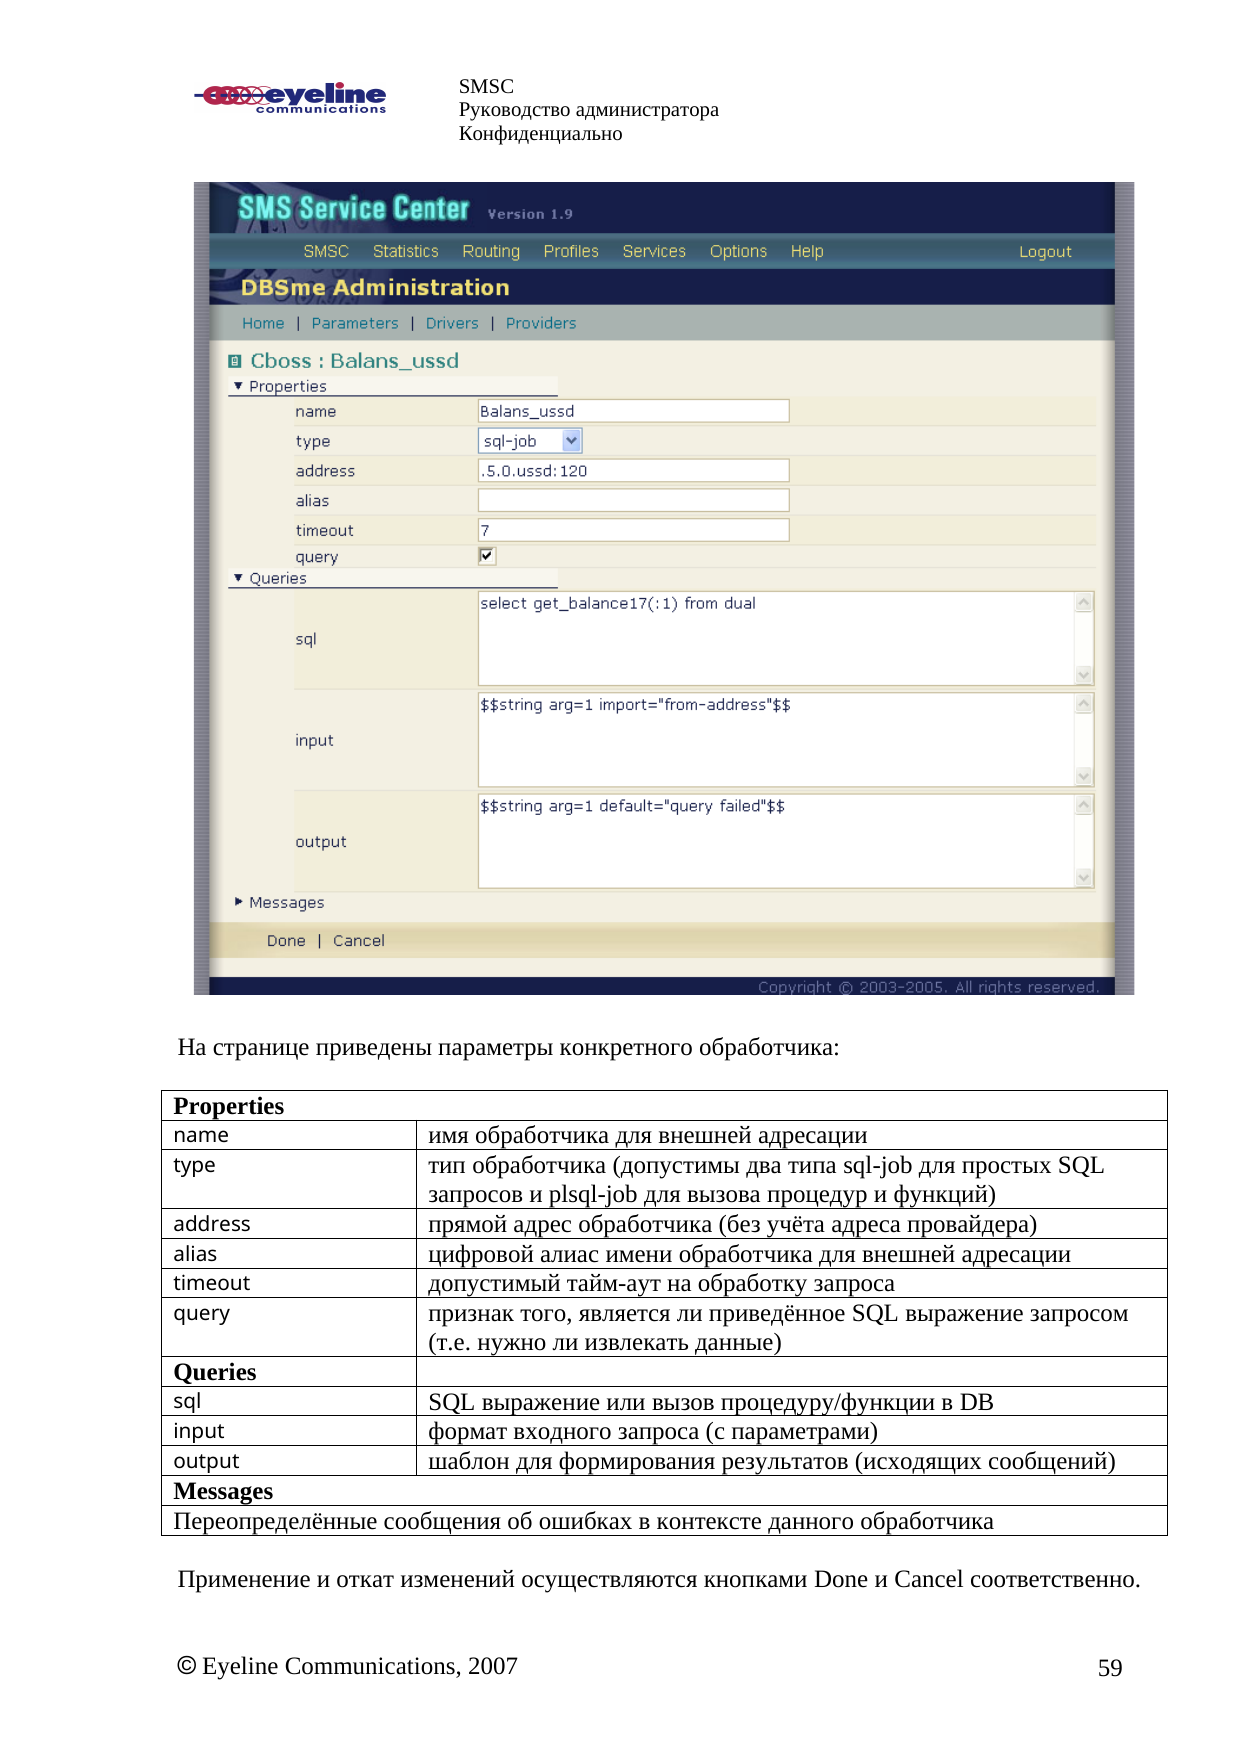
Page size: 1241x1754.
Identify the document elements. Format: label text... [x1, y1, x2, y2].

table_cell timeout [162, 1269, 416, 1297]
table_cell query [162, 1298, 416, 1356]
table_cell [417, 1357, 1167, 1386]
text Применение и откат изменений осуществляются кнопками Done и Cancel соответственно. [177, 1564, 1152, 1593]
table_cell тип обработчика (допустимы два типа sql-job для простых SQL запросов и plsql-job для вызова процедур и функций) [417, 1150, 1167, 1208]
table_cell Queries [162, 1357, 416, 1386]
table_cell sql [162, 1387, 416, 1415]
table_cell признак того, является ли приведённое SQL выражение запросом (т.е. нужно ли извлекать данные) [417, 1298, 1167, 1356]
text На странице приведены параметры конкретного обработчика: [177, 1032, 1152, 1061]
table_cell допустимый тайм-аут на обработку запроса [417, 1269, 1167, 1297]
table_cell SQL выражение или вызов процедуру/функции в DB [417, 1387, 1167, 1415]
table_header Properties [162, 1091, 1167, 1119]
table_cell Переопределённые сообщения об ошибках в контексте данного обработчика [162, 1506, 1167, 1534]
picture [194, 82, 386, 113]
table_cell address [162, 1209, 416, 1238]
table_cell Messages [162, 1476, 1167, 1505]
table_cell имя обработчика для внешней адресации [417, 1121, 1167, 1149]
table_cell формат входного запроса (с параметрами) [417, 1416, 1167, 1445]
table_cell name [162, 1121, 416, 1149]
picture [193, 182, 1135, 995]
table_cell цифровой алиас имени обработчика для внешней адресации [417, 1239, 1167, 1267]
table_cell прямой адрес обработчика (без учёта адреса провайдера) [417, 1209, 1167, 1238]
table_cell type [162, 1150, 416, 1208]
table_cell output [162, 1446, 416, 1475]
table_cell alias [162, 1239, 416, 1267]
table_cell input [162, 1416, 416, 1445]
table_cell шаблон для формирования результатов (исходящих сообщений) [417, 1446, 1167, 1475]
